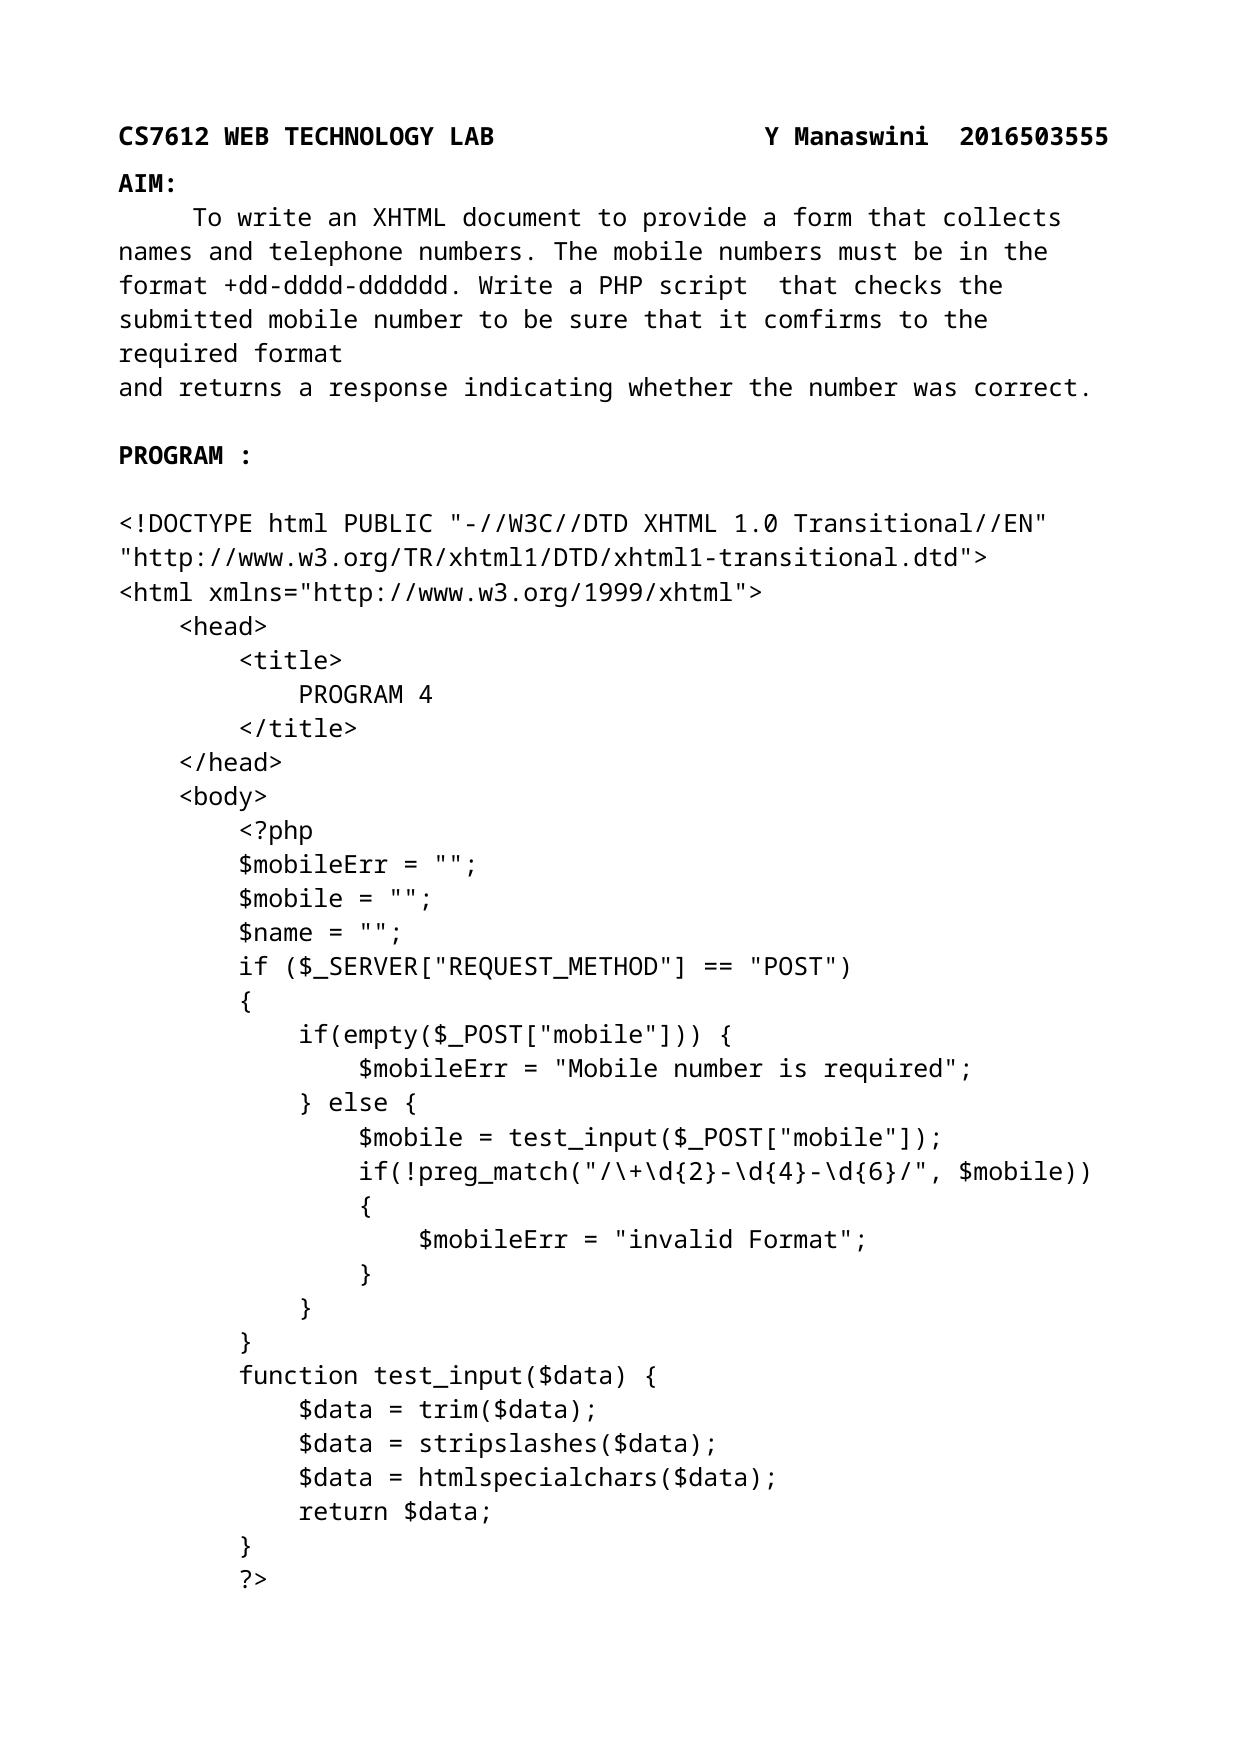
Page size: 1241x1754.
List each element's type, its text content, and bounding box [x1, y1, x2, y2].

text } else { [118, 1085, 1122, 1119]
text $data = trim($data); [118, 1392, 1122, 1426]
text $name = ""; [118, 915, 1122, 949]
text if(!preg_match("/\+\d{2}-\d{4}-\d{6}/", $mobile)) [118, 1153, 1122, 1187]
text } [118, 1289, 1122, 1323]
text $mobileErr = "invalid Format"; [118, 1221, 1122, 1255]
text $mobile = test_input($_POST["mobile"]); [118, 1119, 1122, 1153]
text PROGRAM 4 [118, 676, 1122, 710]
text and returns a response indicating whether the number was correct. [118, 370, 1122, 404]
text } [118, 1255, 1122, 1289]
text <!DOCTYPE html PUBLIC "-//W3C//DTD XHTML 1.0 Transitional//EN" "http://www.w3.org/TR/xhtml1/DTD/xhtml1-transitional.dtd"> [118, 506, 1122, 574]
text if(empty($_POST["mobile"])) { [118, 1017, 1122, 1051]
text PROGRAM : [118, 438, 1122, 472]
text $mobileErr = ""; [118, 847, 1122, 881]
text <head> [118, 608, 1122, 642]
text To write an XHTML document to provide a form that collects names and telephone numbers. The mobile numbers must be in the format +dd-dddd-dddddd. Write a PHP script that checks the submitted mobile number to be sure that it comfirms to the required format [118, 199, 1122, 370]
text } [118, 1323, 1122, 1358]
text <html xmlns="http://www.w3.org/1999/xhtml"> [118, 574, 1122, 608]
text <body> [118, 778, 1122, 813]
text { [118, 1187, 1122, 1221]
text function test_input($data) { [118, 1358, 1122, 1392]
text $data = htmlspecialchars($data); [118, 1460, 1122, 1494]
text { [118, 983, 1122, 1017]
text $mobileErr = "Mobile number is required"; [118, 1051, 1122, 1085]
text $data = stripslashes($data); [118, 1426, 1122, 1460]
text return $data; [118, 1494, 1122, 1528]
text if ($_SERVER["REQUEST_METHOD"] == "POST") [118, 949, 1122, 983]
text </head> [118, 744, 1122, 778]
text <?php [118, 813, 1122, 847]
text ?> [118, 1562, 1122, 1596]
text $mobile = ""; [118, 881, 1122, 915]
text <title> [118, 642, 1122, 676]
text AIM: [118, 165, 1122, 199]
text } [118, 1528, 1122, 1562]
text </title> [118, 710, 1122, 744]
